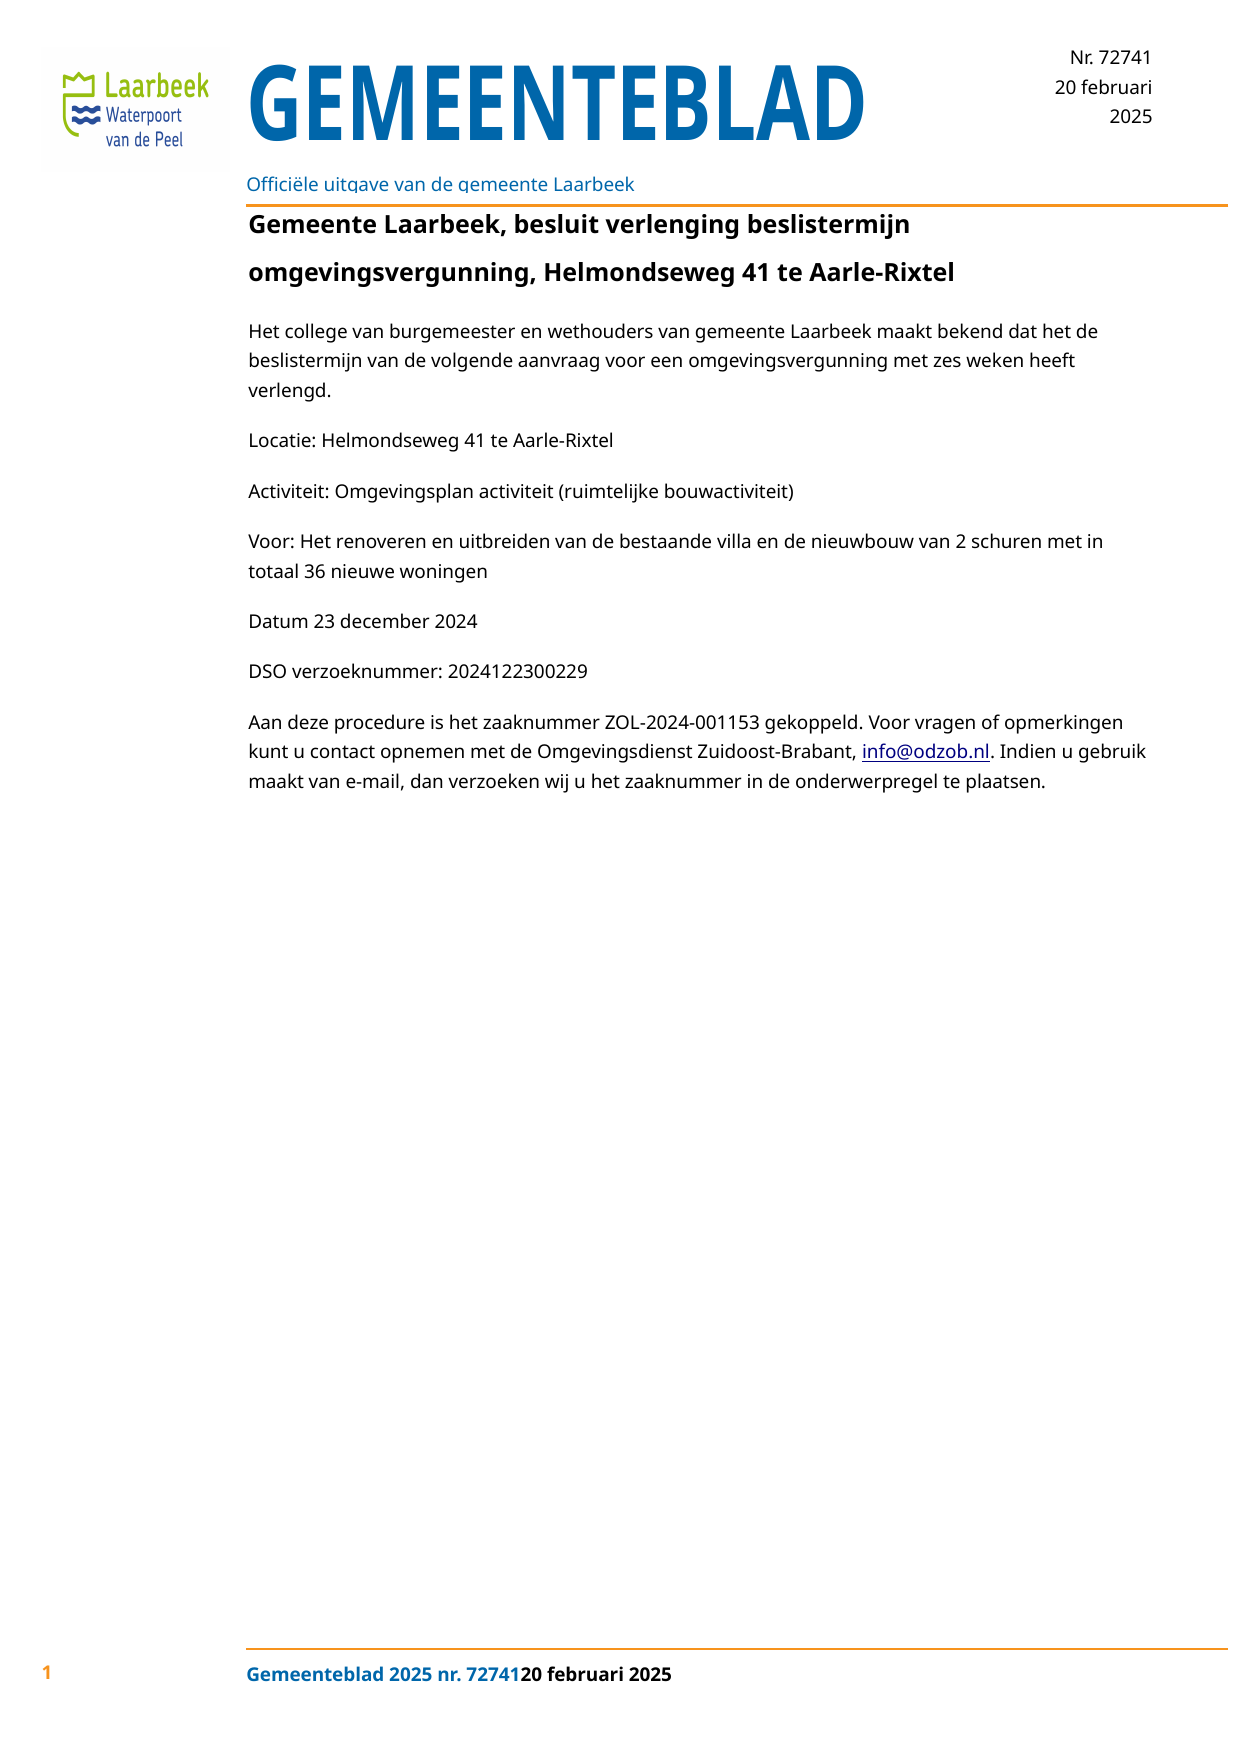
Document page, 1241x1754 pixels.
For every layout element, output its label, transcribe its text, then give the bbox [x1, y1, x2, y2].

text Activiteit: Omgevingsplan activiteit (ruimtelijke bouwactiviteit) [248, 478, 1152, 504]
text DSO verzoeknummer: 2024122300229 [248, 659, 1152, 684]
picture [41, 47, 231, 172]
text Het college van burgemeester en wethouders van gemeente Laarbeek maakt bekend dat het de beslistermijn van de volgende aanvraag voor een omgevingsvergunning met zes weken heeft verlengd. [248, 318, 1152, 403]
text Voor: Het renoveren en uitbreiden van de bestaande villa en de nieuwbouw van 2 schuren met in totaal 36 nieuwe woningen [248, 528, 1152, 584]
text Aan deze procedure is het zaaknummer ZOL-2024-001153 gekoppeld. Voor vragen of opmerkingen kunt u contact opnemen met de Omgevingsdienst Zuidoost-Brabant, info@odzob.nl. Indien u gebruik maakt van e-mail, dan verzoeken wij u het zaaknummer in de onderwerpregel te plaatsen. [248, 709, 1152, 794]
text Datum 23 december 2024 [248, 608, 1152, 634]
text Gemeente Laarbeek, besluit verlenging beslistermijn omgevingsvergunning, Helmondseweg 41 te Aarle-Rixtel [248, 207, 1152, 288]
text Locatie: Helmondseweg 41 te Aarle-Rixtel [248, 427, 1152, 453]
